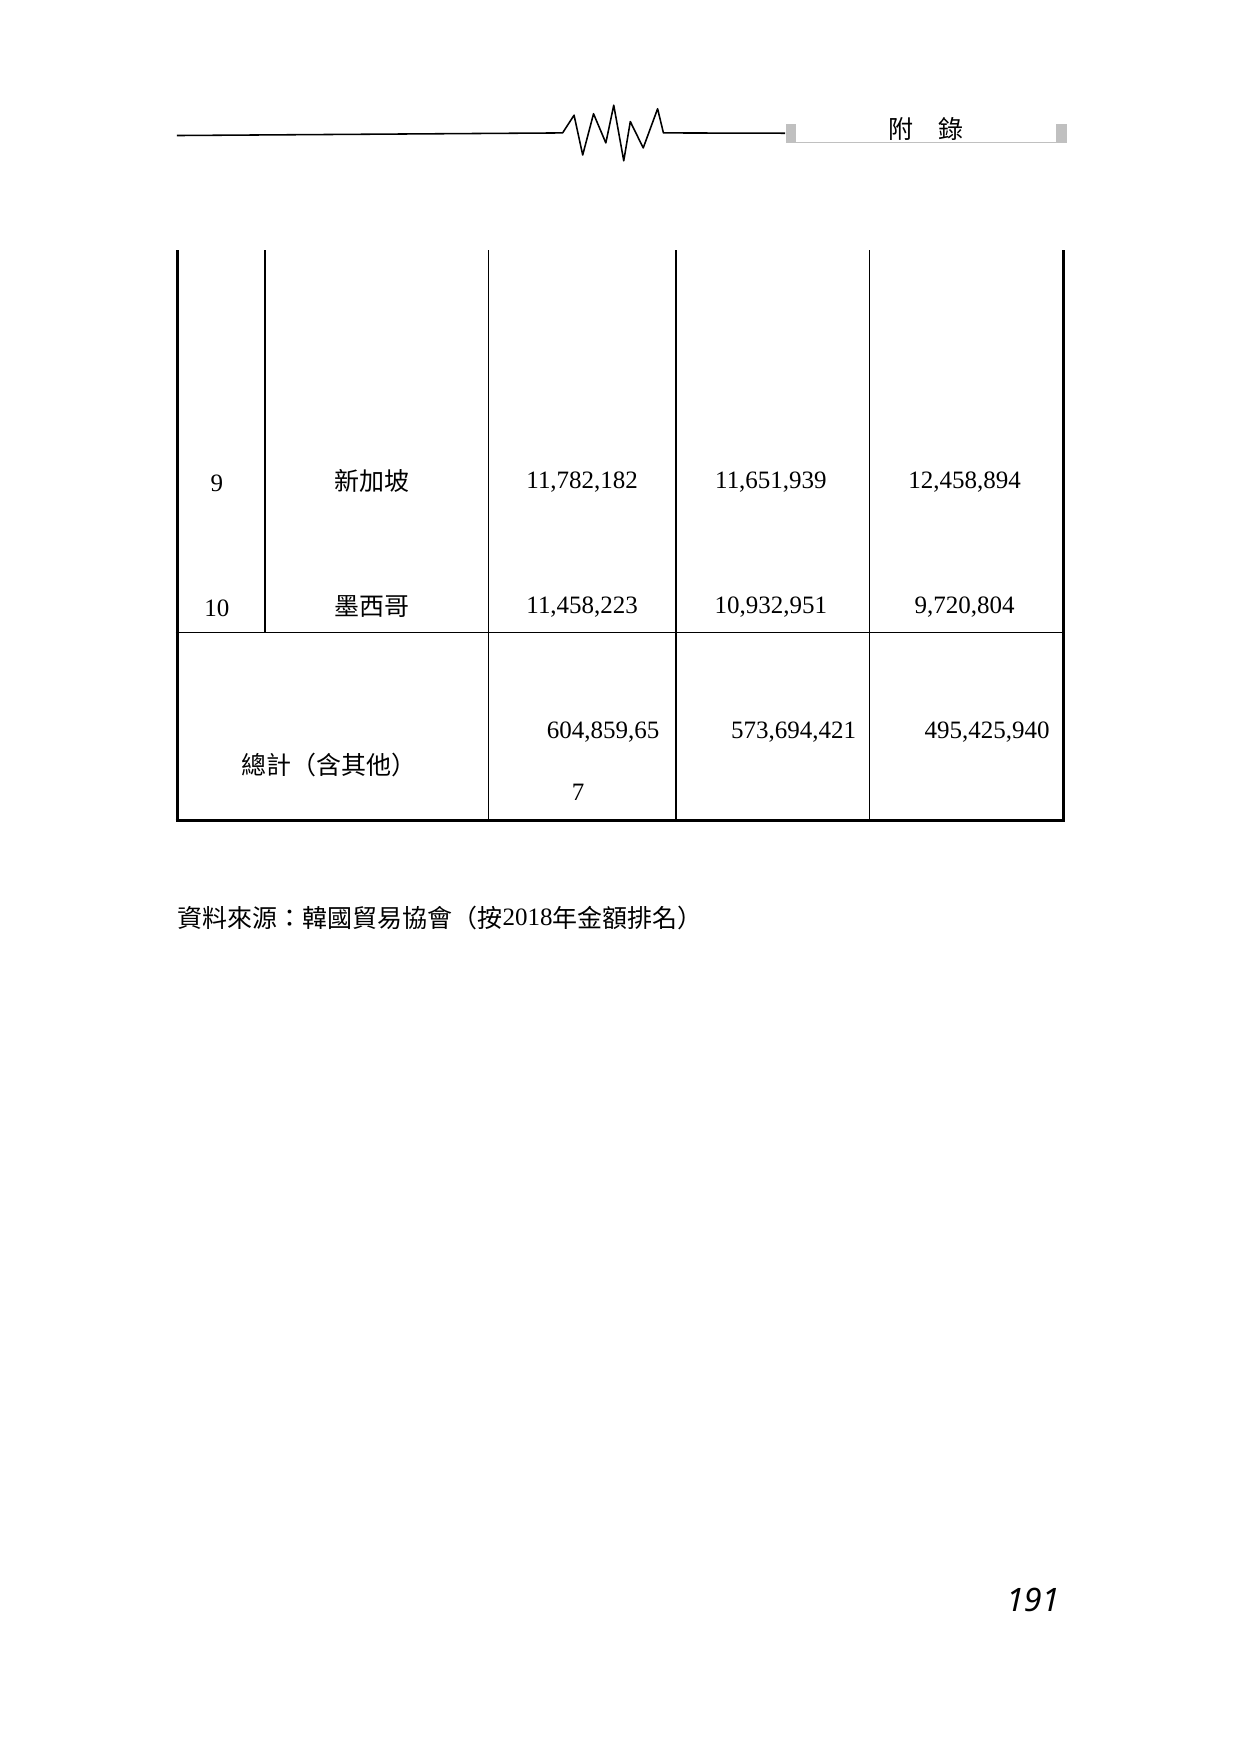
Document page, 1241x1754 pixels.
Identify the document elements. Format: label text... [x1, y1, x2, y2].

table_cell 9,720,804 [870, 506, 1062, 631]
table_cell 604,859,657 [489, 633, 675, 819]
table_cell 12,458,894 [870, 381, 1062, 506]
table_cell 10,932,951 [677, 506, 869, 631]
table_cell 9 [179, 381, 264, 506]
table_cell 573,694,421 [677, 633, 869, 819]
table_cell [179, 250, 264, 381]
table_cell 11,782,182 [489, 381, 675, 506]
table_cell 10 [179, 506, 264, 631]
table_cell 11,651,939 [677, 381, 869, 506]
text 資料來源：韓國貿易協會（按2018年金額排名） [177, 875, 1063, 938]
table_cell [677, 250, 869, 381]
table_cell 11,458,223 [489, 506, 675, 631]
table_cell 新加坡 [266, 381, 488, 506]
table_cell 墨西哥 [266, 506, 488, 631]
table_cell [489, 250, 675, 381]
table_cell 495,425,940 [870, 633, 1062, 819]
table_cell [266, 250, 488, 381]
table_cell 總計（含其他） [179, 633, 488, 819]
table_cell [870, 250, 1062, 381]
